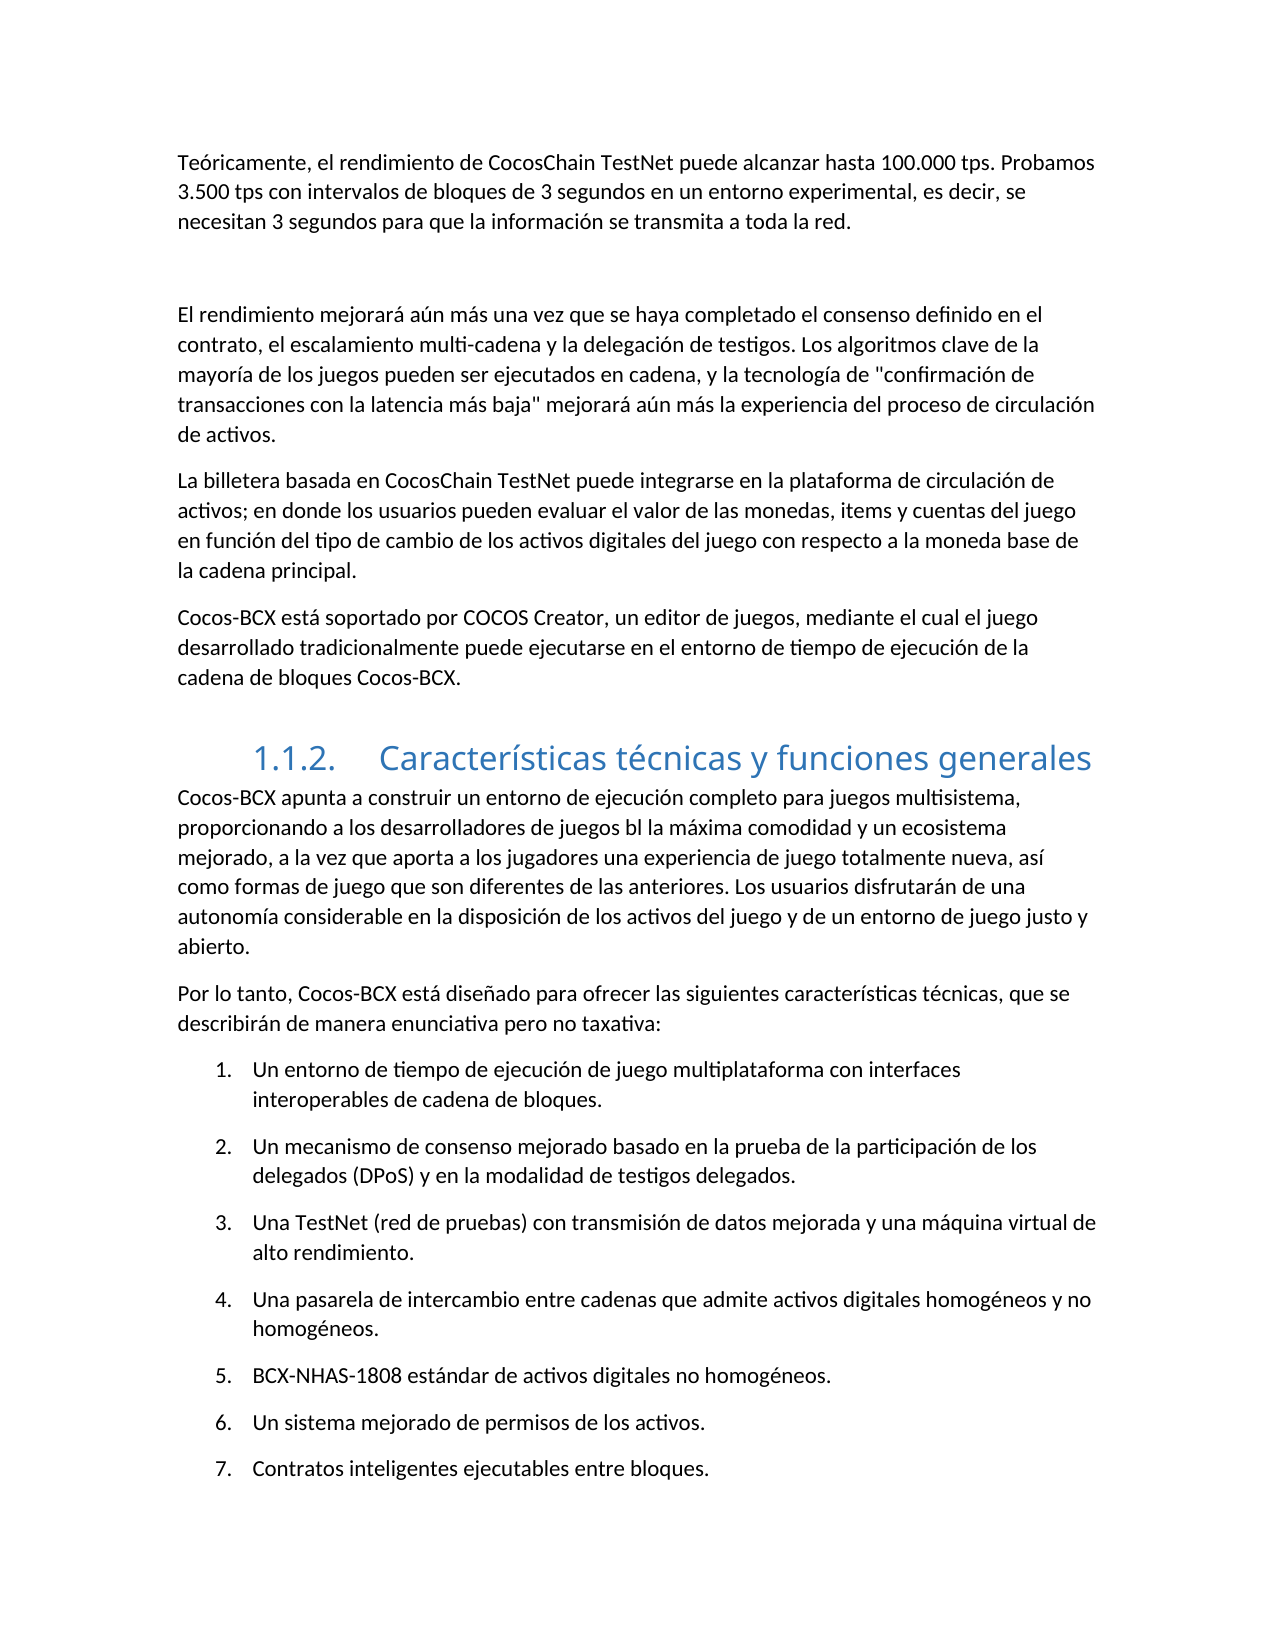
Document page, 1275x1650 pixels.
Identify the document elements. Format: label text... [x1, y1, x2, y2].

text Por lo tanto, Cocos-BCX está diseñado para ofrecer las siguientes características técnicas, que se describirán de manera enunciativa pero no taxativa: [177, 979, 1098, 1037]
list Características técnicas y funciones generales [252, 734, 1098, 780]
list Contratos inteligentes ejecutables entre bloques. [215, 1454, 1098, 1482]
list Una TestNet (red de pruebas) con transmisión de datos mejorada y una máquina virtual de alto rendimiento. [215, 1208, 1098, 1266]
list Un sistema mejorado de permisos de los activos. [215, 1408, 1098, 1436]
list BCX-NHAS-1808 estándar de activos digitales no homogéneos. [215, 1361, 1098, 1389]
text Teóricamente, el rendimiento de CocosChain TestNet puede alcanzar hasta 100.000 tps. Probamos 3.500 tps con intervalos de bloques de 3 segundos en un entorno experimental, es decir, se necesitan 3 segundos para que la información se transmita a toda la red. [177, 148, 1098, 235]
list Una pasarela de intercambio entre cadenas que admite activos digitales homogéneos y no homogéneos. [215, 1285, 1098, 1343]
text Cocos-BCX está soportado por COCOS Creator, un editor de juegos, mediante el cual el juego desarrollado tradicionalmente puede ejecutarse en el entorno de tiempo de ejecución de la cadena de bloques Cocos-BCX. [177, 603, 1098, 691]
text La billetera basada en CocosChain TestNet puede integrarse en la plataforma de circulación de activos; en donde los usuarios pueden evaluar el valor de las monedas, items y cuentas del juego en función del tipo de cambio de los activos digitales del juego con respecto a la moneda base de la cadena principal. [177, 467, 1098, 584]
list Un entorno de tiempo de ejecución de juego multiplataforma con interfaces interoperables de cadena de bloques. [215, 1055, 1098, 1113]
list Un mecanismo de consenso mejorado basado en la prueba de la participación de los delegados (DPoS) y en la modalidad de testigos delegados. [215, 1132, 1098, 1190]
text El rendimiento mejorará aún más una vez que se haya completado el consenso definido en el contrato, el escalamiento multi-cadena y la delegación de testigos. Los algoritmos clave de la mayoría de los juegos pueden ser ejecutados en cadena, y la tecnología de "confirmación de transacciones con la latencia más baja" mejorará aún más la experiencia del proceso de circulación de activos. [177, 301, 1098, 448]
text Cocos-BCX apunta a construir un entorno de ejecución completo para juegos multisistema, proporcionando a los desarrolladores de juegos bl la máxima comodidad y un ecosistema mejorado, a la vez que aporta a los jugadores una experiencia de juego totalmente nueva, así como formas de juego que son diferentes de las anteriores. Los usuarios disfrutarán de una autonomía considerable en la disposición de los activos del juego y de un entorno de juego justo y abierto. [177, 783, 1098, 960]
